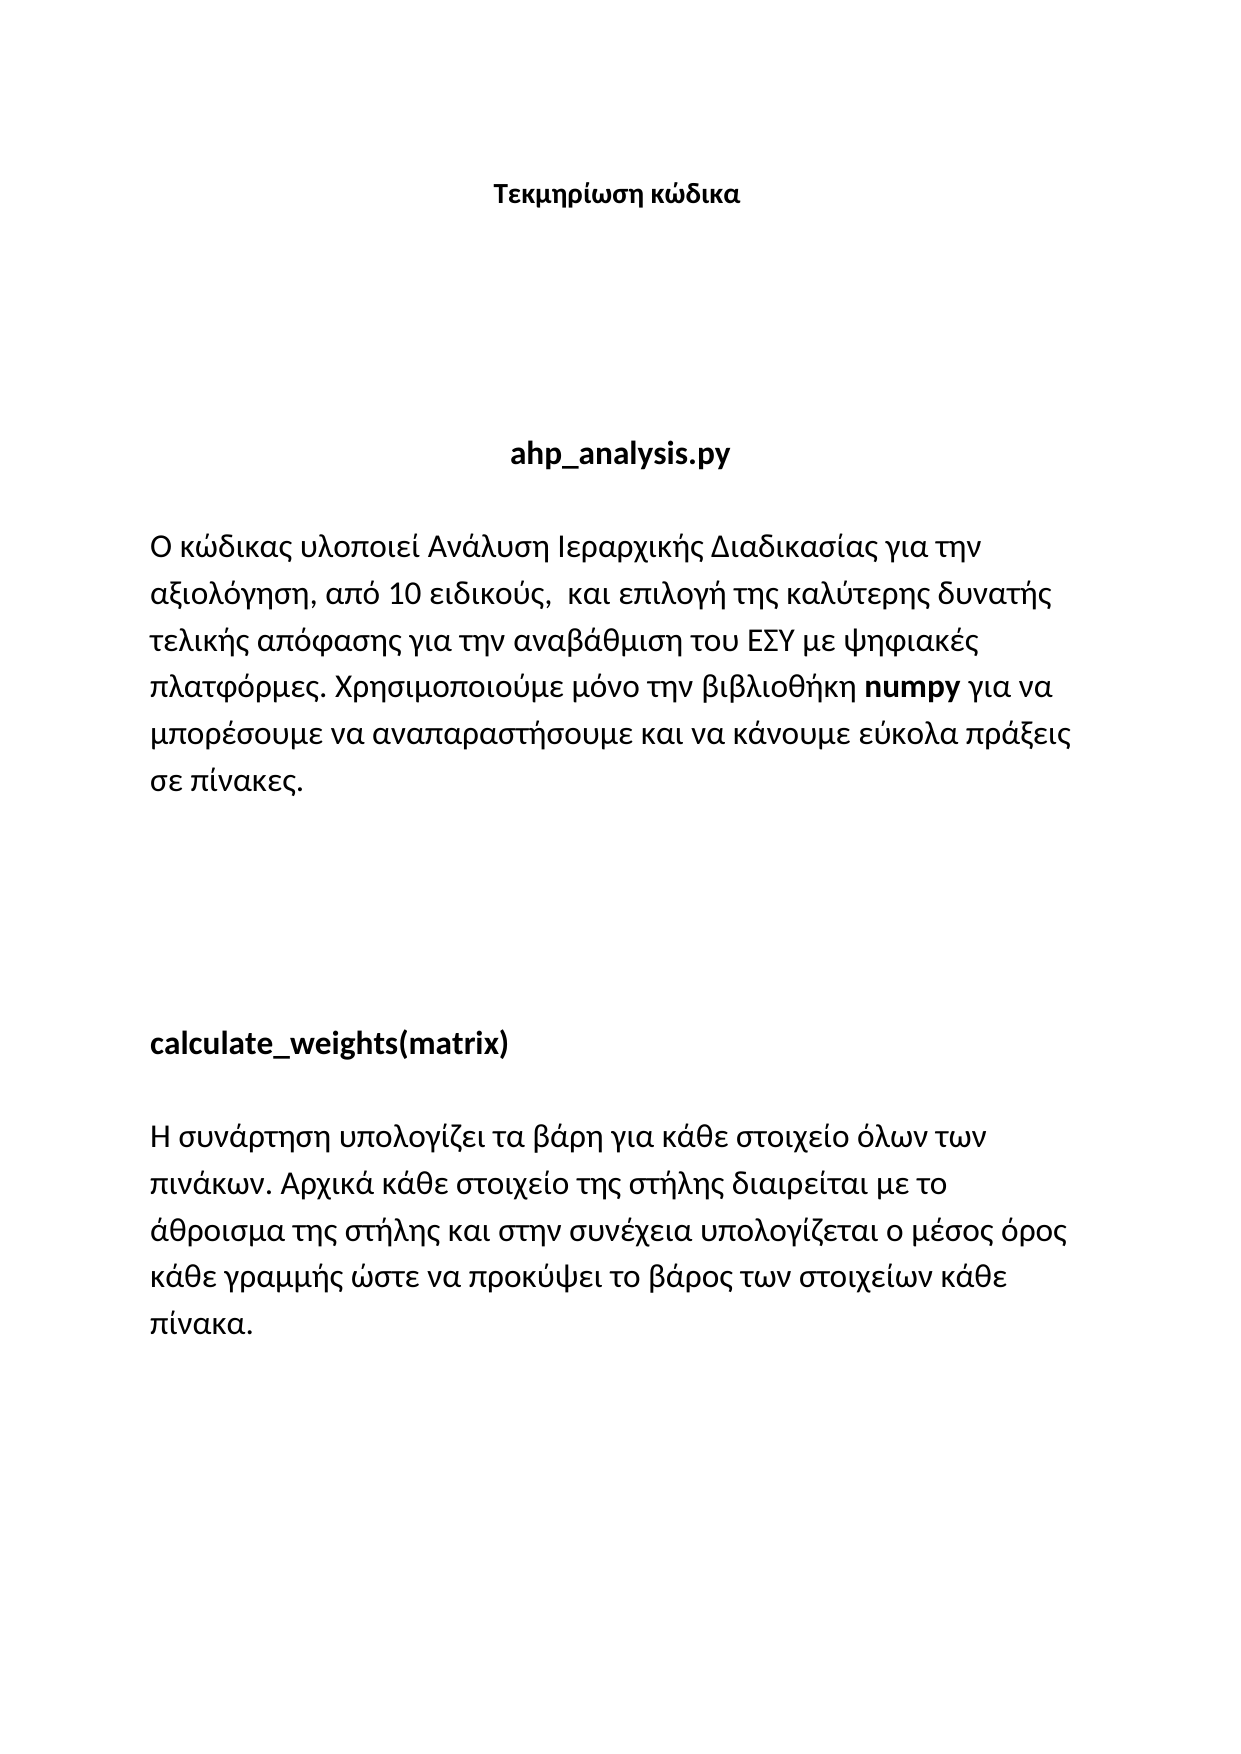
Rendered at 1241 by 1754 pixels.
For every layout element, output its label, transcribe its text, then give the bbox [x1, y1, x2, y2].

text calculate_weights(matrix) [150, 1022, 1090, 1063]
text Τεκμηρίωση κώδικα [150, 175, 1090, 211]
text ahp_analysis.py [150, 432, 1090, 473]
text Η συνάρτηση υπολογίζει τα βάρη για κάθε στοιχείο όλων των πινάκων. Αρχικά κάθε στοιχείο της στήλης διαιρείται με το άθροισμα της στήλης και στην συνέχεια υπολογίζεται ο μέσος όρος κάθε γραμμής ώστε να προκύψει το βάρος των στοιχείων κάθε πίνακα. [150, 1115, 1090, 1343]
text Ο κώδικας υλοποιεί Ανάλυση Ιεραρχικής Διαδικασίας για την αξιολόγηση, από 10 ειδικούς, και επιλογή της καλύτερης δυνατής τελικής απόφασης για την αναβάθμιση του ΕΣΥ με ψηφιακές πλατφόρμες. Χρησιμοποιούμε μόνο την βιβλιοθήκη numpy για να μπορέσουμε να αναπαραστήσουμε και να κάνουμε εύκολα πράξεις σε πίνακες. [150, 525, 1090, 800]
